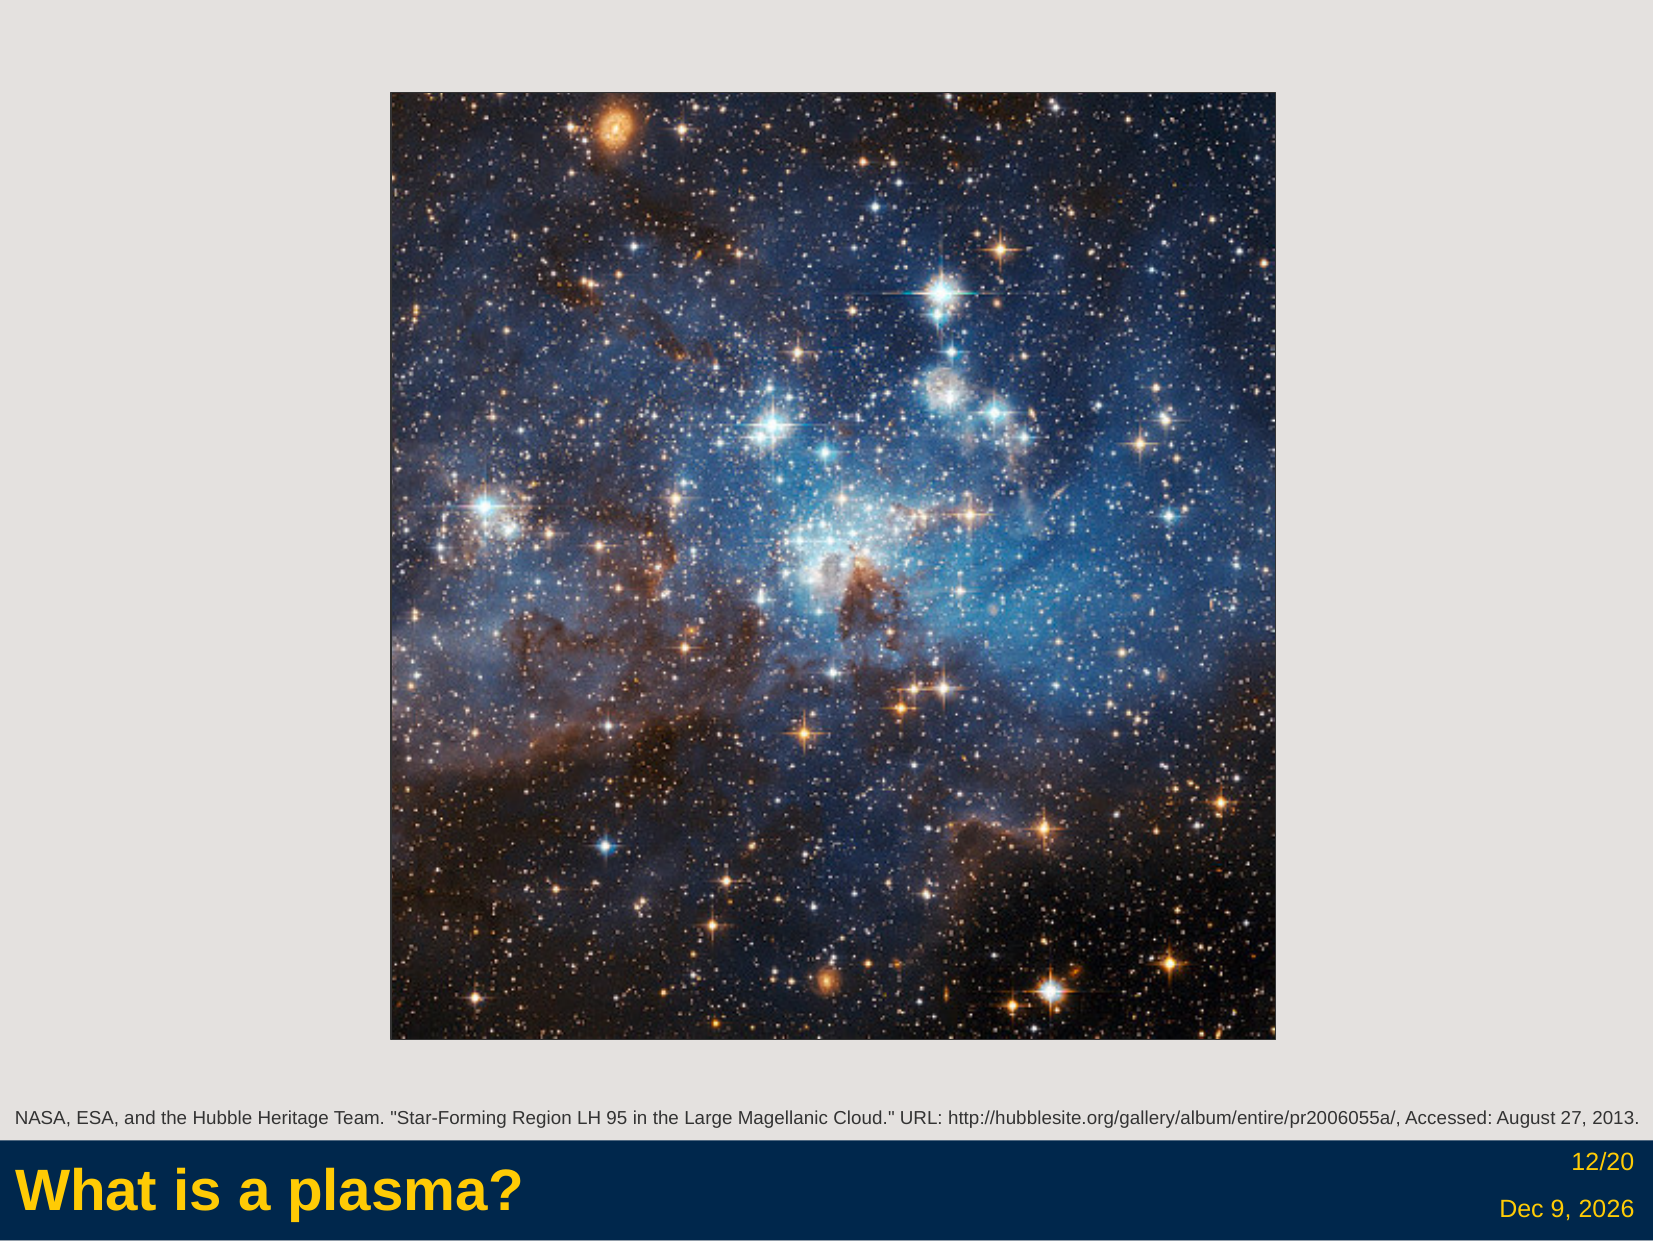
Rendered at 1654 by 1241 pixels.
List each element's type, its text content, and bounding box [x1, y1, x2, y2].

title What is a plasma? [14, 1140, 1380, 1241]
picture [391, 93, 1275, 1039]
